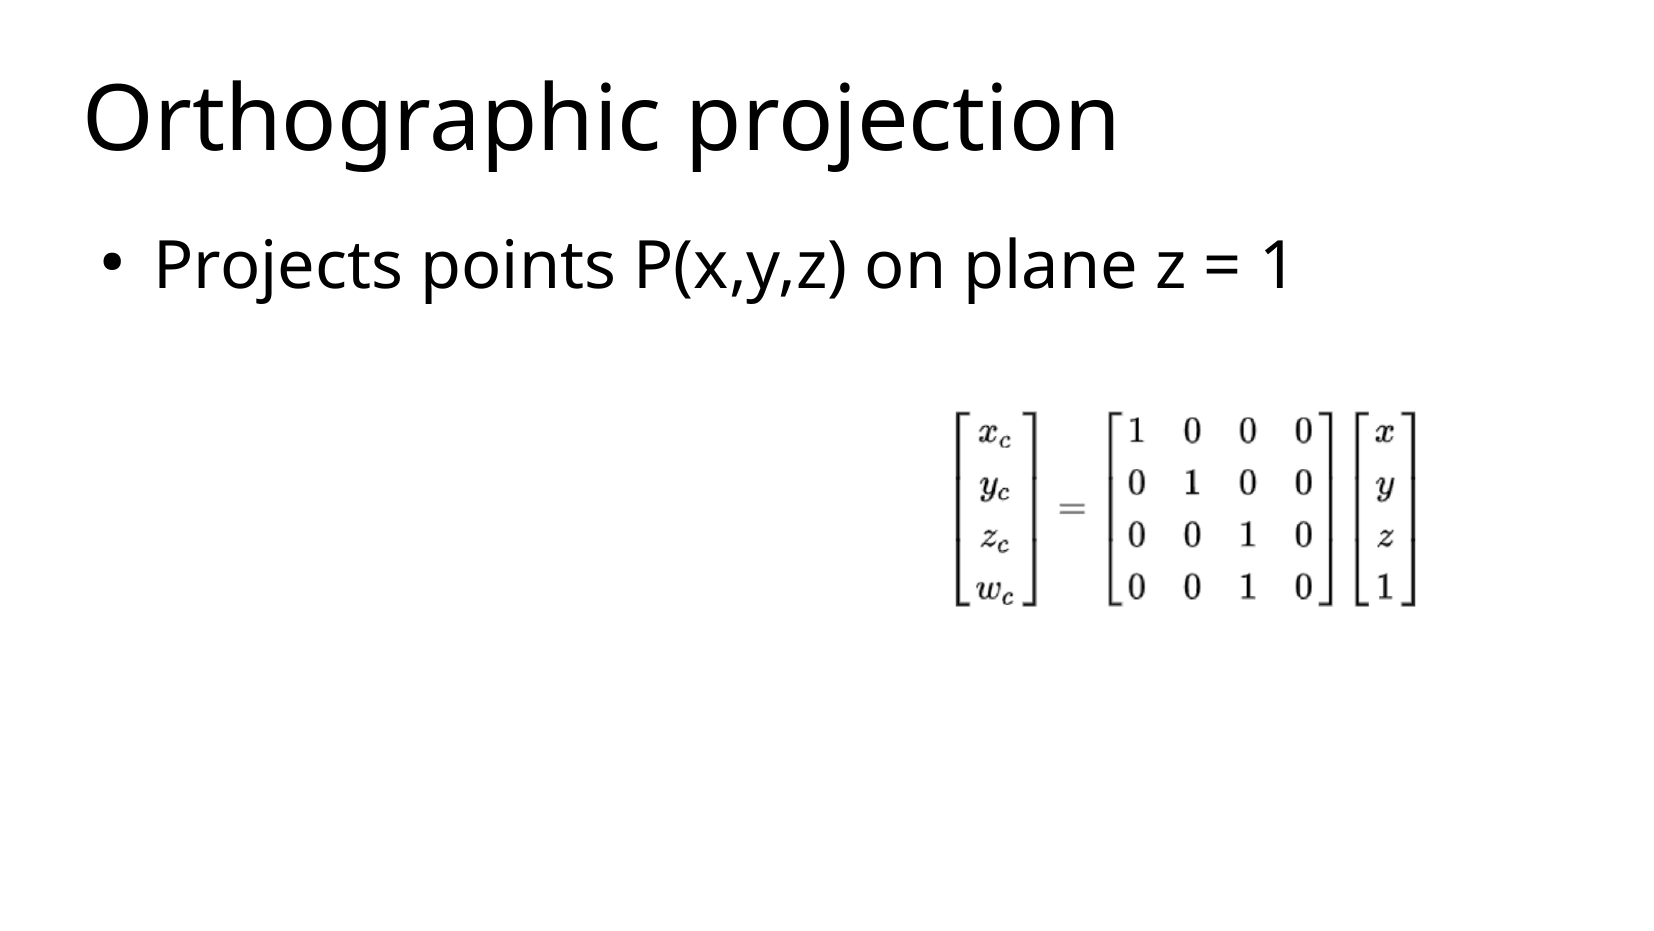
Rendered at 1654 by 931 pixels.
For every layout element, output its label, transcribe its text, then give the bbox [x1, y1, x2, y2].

title Orthographic projection [82, 37, 1571, 193]
picture [945, 404, 1426, 615]
list Projects points P(x,y,z) on plane z = 1 [82, 217, 1571, 758]
